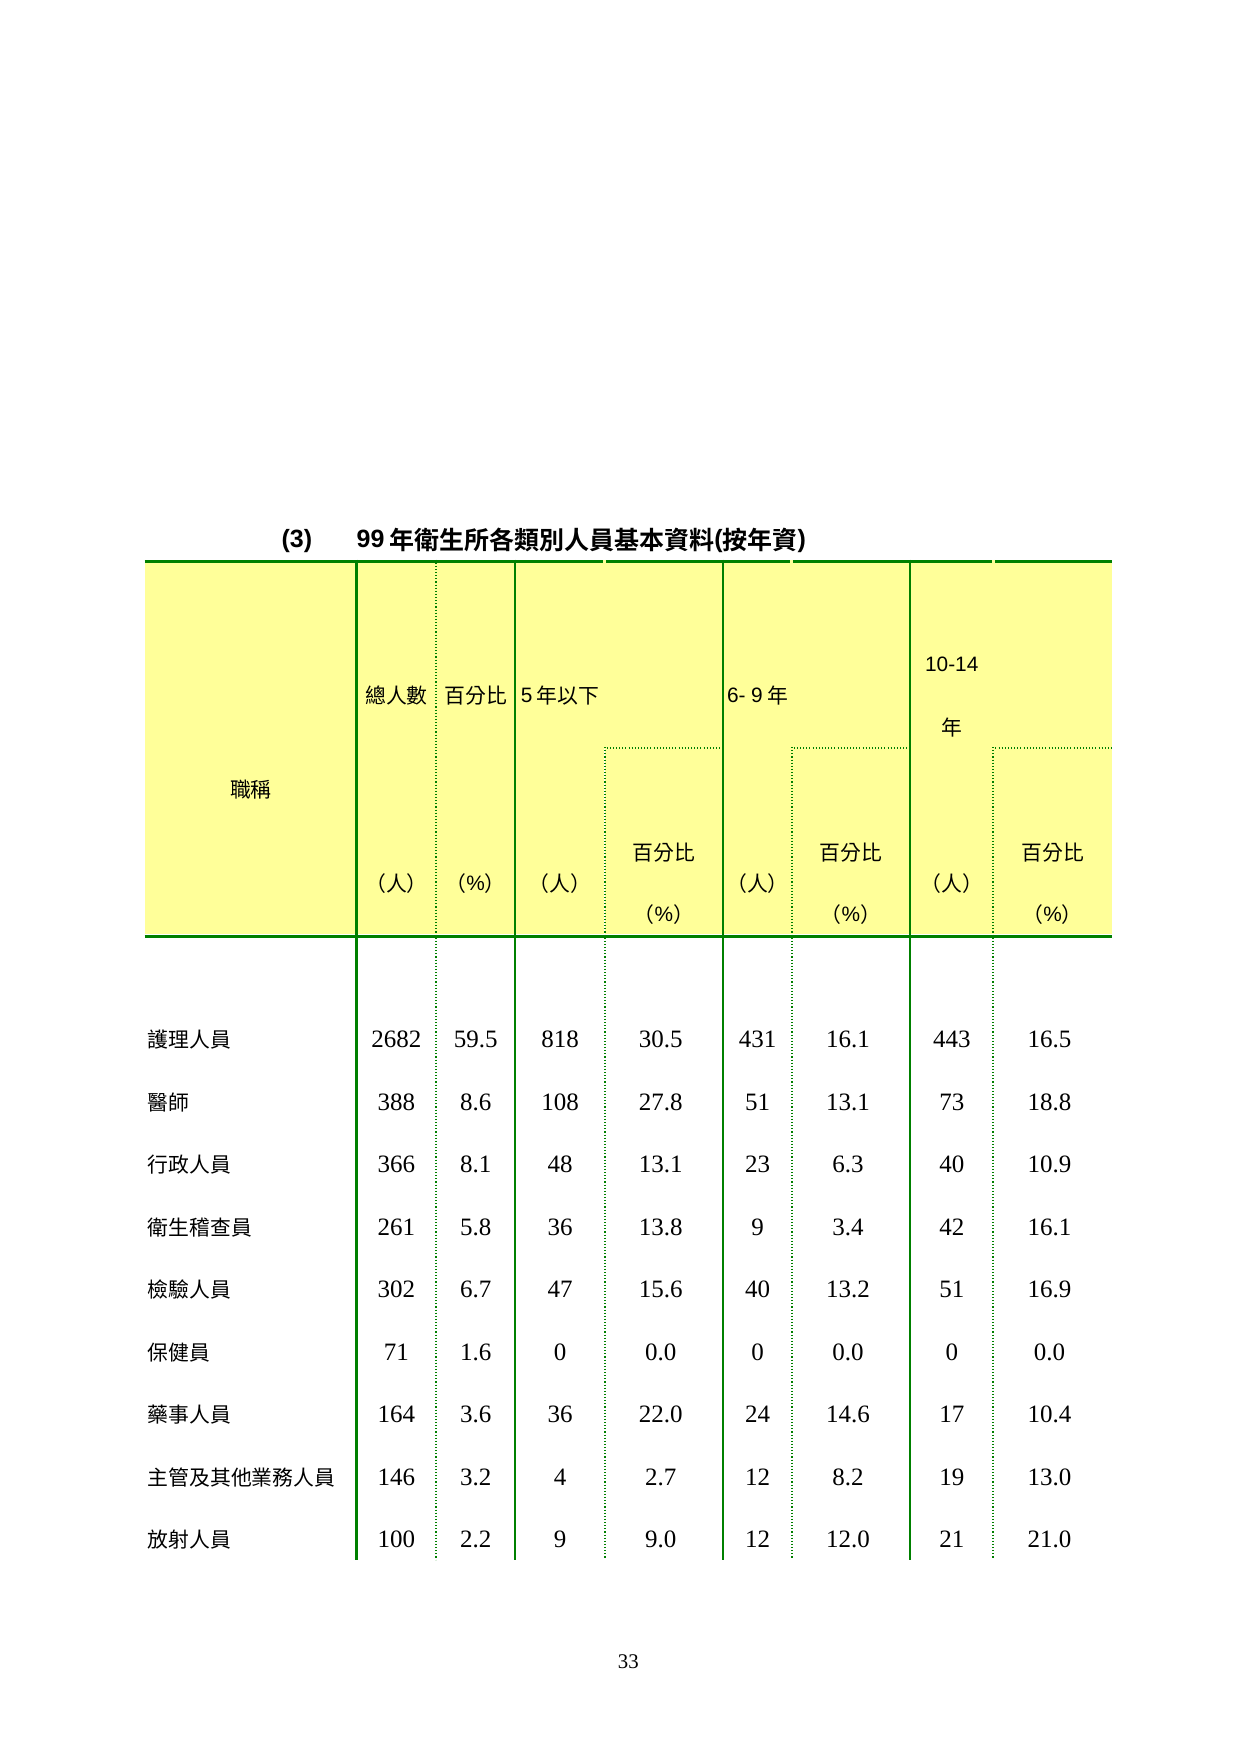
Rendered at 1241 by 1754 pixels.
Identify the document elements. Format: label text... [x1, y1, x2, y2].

table_cell 73 [911, 1060, 993, 1122]
table_cell 164 [358, 1372, 436, 1434]
table_cell 百分比（%） [993, 747, 1112, 934]
table_cell 13.1 [605, 1122, 722, 1184]
table_cell 9 [516, 1497, 604, 1559]
table_cell 10.9 [993, 1122, 1112, 1184]
table_cell 百分比（%） [792, 747, 909, 934]
table_header 5年以下 [516, 563, 603, 747]
table_cell 24 [724, 1372, 792, 1434]
table_cell 302 [358, 1247, 436, 1309]
table_cell 2.7 [605, 1435, 722, 1497]
table_cell 51 [911, 1247, 993, 1309]
table_cell 9.0 [605, 1497, 722, 1559]
table_cell 8.6 [436, 1060, 514, 1122]
table_cell 5.8 [436, 1185, 514, 1247]
table_cell （人） [358, 747, 436, 934]
table_cell 36 [516, 1185, 604, 1247]
table_header 10-14年 [911, 563, 992, 747]
table_header 6- 9年 [724, 563, 790, 747]
table_cell 0 [724, 1310, 792, 1372]
table_cell 51 [724, 1060, 792, 1122]
table_cell 21.0 [993, 1497, 1112, 1559]
table_cell 0.0 [993, 1310, 1112, 1372]
table_cell （人） [911, 747, 993, 934]
table_cell 3.6 [436, 1372, 514, 1434]
table_cell 12 [724, 1435, 792, 1497]
table_cell 16.5 [993, 938, 1112, 1059]
table_cell 8.2 [792, 1435, 909, 1497]
table_cell 19 [911, 1435, 993, 1497]
table_cell 衛生稽查員 [145, 1185, 355, 1247]
table_cell 146 [358, 1435, 436, 1497]
table_cell 71 [358, 1310, 436, 1372]
table_cell 40 [724, 1247, 792, 1309]
table_cell 行政人員 [145, 1122, 355, 1184]
table_cell 放射人員 [145, 1497, 355, 1559]
table_cell 36 [516, 1372, 604, 1434]
table_cell 12.0 [792, 1497, 909, 1559]
table_cell 14.6 [792, 1372, 909, 1434]
table_cell （%） [436, 747, 514, 934]
table_cell 47 [516, 1247, 604, 1309]
table_cell 1.6 [436, 1310, 514, 1372]
table_cell 17 [911, 1372, 993, 1434]
table_cell 48 [516, 1122, 604, 1184]
table_cell 3.2 [436, 1435, 514, 1497]
table_cell 431 [724, 938, 792, 1059]
table_cell 388 [358, 1060, 436, 1122]
table_cell 13.8 [605, 1185, 722, 1247]
table_cell 保健員 [145, 1310, 355, 1372]
table_cell 818 [516, 938, 604, 1059]
table_cell 12 [724, 1497, 792, 1559]
table_cell 0 [911, 1310, 993, 1372]
table_cell 6.7 [436, 1247, 514, 1309]
table_cell 42 [911, 1185, 993, 1247]
table_header [606, 563, 722, 747]
table_cell 0.0 [605, 1310, 722, 1372]
table_cell 護理人員 [145, 938, 355, 1059]
table_cell 40 [911, 1122, 993, 1184]
table_cell 藥事人員 [145, 1372, 355, 1434]
table_cell 16.9 [993, 1247, 1112, 1309]
table_cell 3.4 [792, 1185, 909, 1247]
table_cell 23 [724, 1122, 792, 1184]
table_cell 13.1 [792, 1060, 909, 1122]
table_cell 2682 [358, 938, 436, 1059]
table_cell 2.2 [436, 1497, 514, 1559]
table_cell 10.4 [993, 1372, 1112, 1434]
table_cell （人） [516, 747, 604, 934]
table_cell 主管及其他業務人員 [145, 1435, 355, 1497]
table_cell 16.1 [792, 938, 909, 1059]
table_cell 261 [358, 1185, 436, 1247]
table_cell 9 [724, 1185, 792, 1247]
table_cell 100 [358, 1497, 436, 1559]
table_header [793, 563, 909, 747]
table_cell 13.0 [993, 1435, 1112, 1497]
table_cell 4 [516, 1435, 604, 1497]
table_cell 27.8 [605, 1060, 722, 1122]
table_cell 15.6 [605, 1247, 722, 1309]
table_cell 30.5 [605, 938, 722, 1059]
table_cell 13.2 [792, 1247, 909, 1309]
table_cell 22.0 [605, 1372, 722, 1434]
table_cell 6.3 [792, 1122, 909, 1184]
list 99年衛生所各類別人員基本資料(按年資) [150, 497, 1106, 559]
table_cell 16.1 [993, 1185, 1112, 1247]
table_cell 18.8 [993, 1060, 1112, 1122]
table_cell 59.5 [436, 938, 514, 1059]
table_header 總人數 [358, 563, 436, 747]
table_cell 108 [516, 1060, 604, 1122]
table_cell 366 [358, 1122, 436, 1184]
table_cell 0.0 [792, 1310, 909, 1372]
table_header 職稱 [145, 563, 355, 934]
table_cell 8.1 [436, 1122, 514, 1184]
table_cell 21 [911, 1497, 993, 1559]
table_cell 百分比（%） [605, 747, 722, 934]
table_cell 檢驗人員 [145, 1247, 355, 1309]
table_cell 醫師 [145, 1060, 355, 1122]
table_cell （人） [724, 747, 792, 934]
table_cell 0 [516, 1310, 604, 1372]
table_cell 443 [911, 938, 993, 1059]
table_header [995, 563, 1112, 747]
